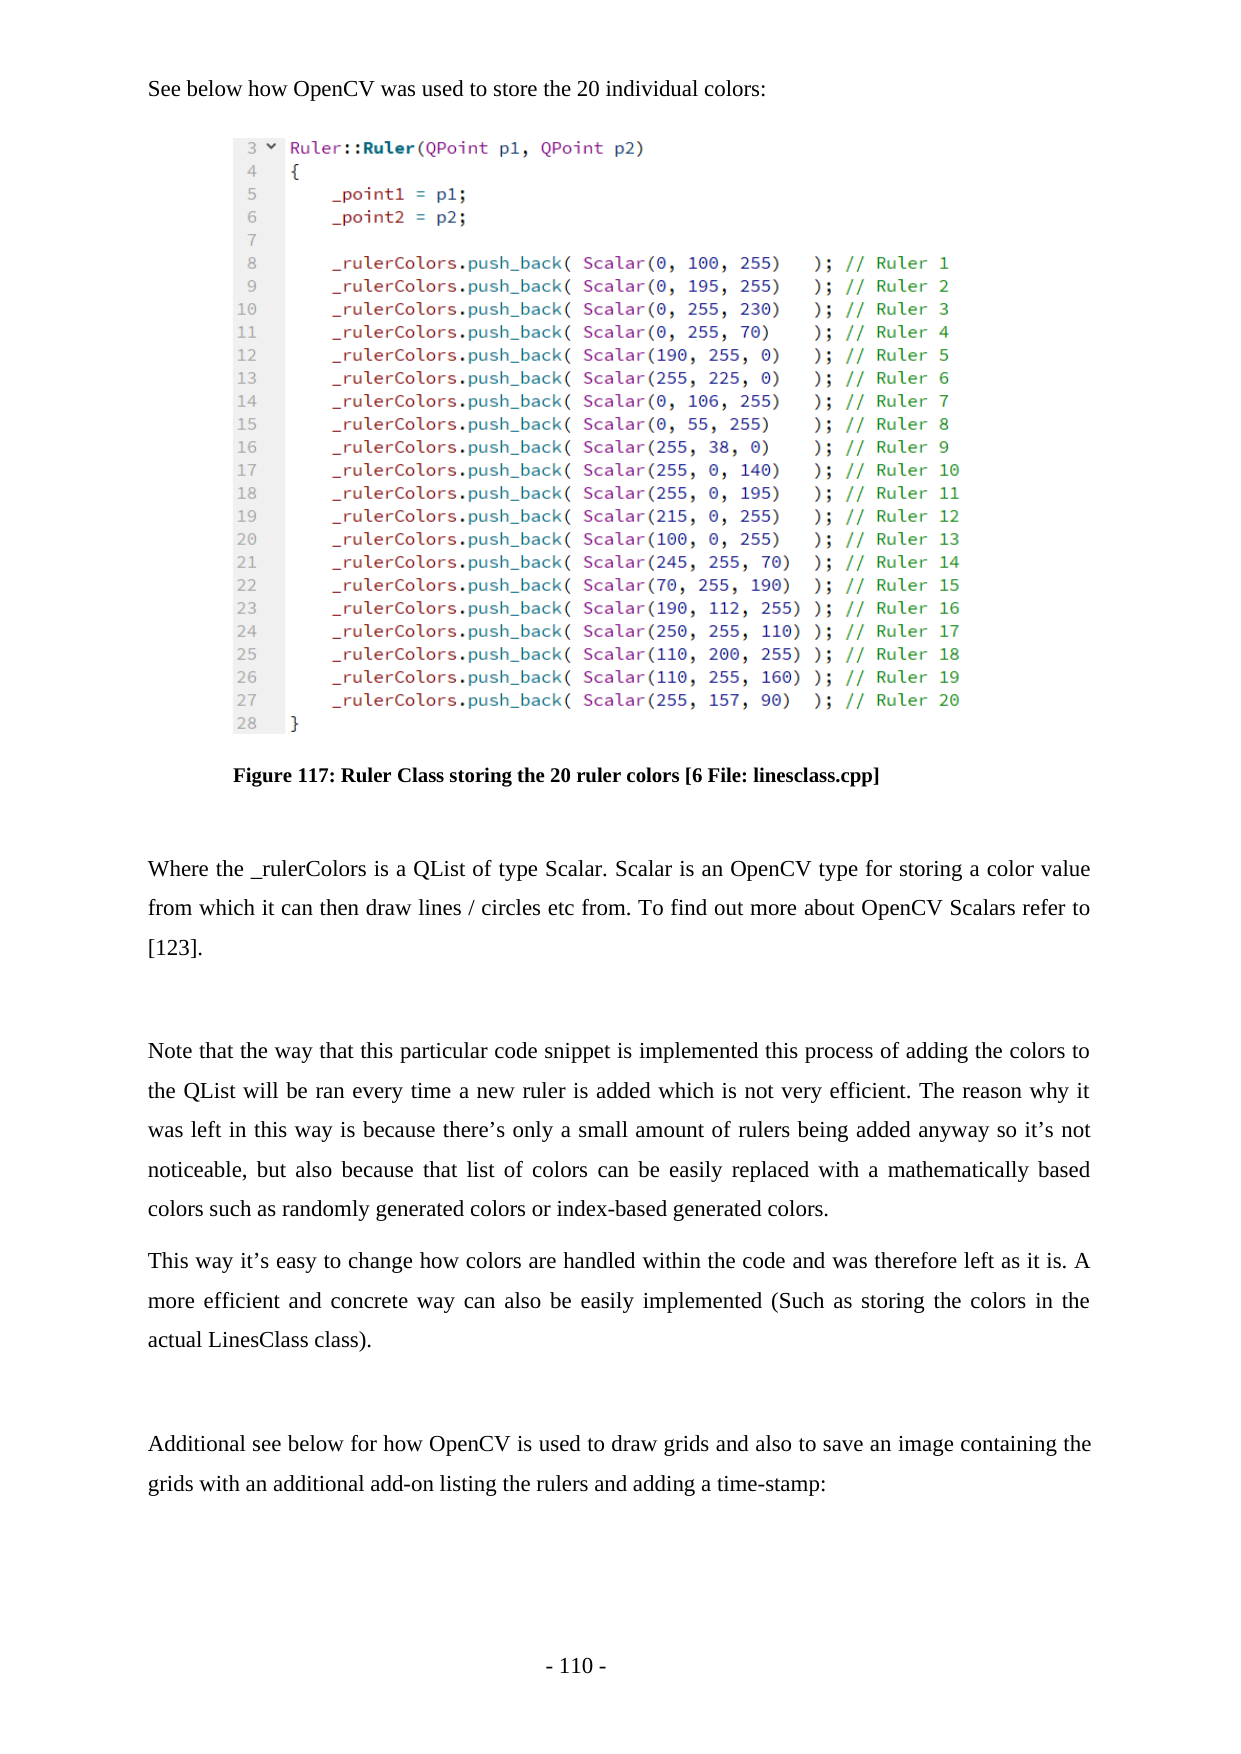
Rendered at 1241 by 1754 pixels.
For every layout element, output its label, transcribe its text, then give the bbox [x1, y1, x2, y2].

picture [232, 138, 969, 734]
text Note that the way that this particular code snippet is implemented this process of adding the colors to the QList will be ran every time a new ruler is added which is not very efficient. The reason why it was left in this way is because there’s only a small amount of rulers being added anyway so it’s not noticeable, but also because that list of colors can be easily replaced with a mathematically based colors such as randomly generated colors or index-based generated colors. [148, 1038, 1092, 1222]
text Additional see below for how OpenCV is used to draw grids and also to save an image containing the grids with an additional add-on listing the rulers and adding a time-stamp: [148, 1430, 1092, 1496]
text This way it’s easy to change how colors are handled within the code and was therefore left as it is. A more efficient and concrete way can also be easily implemented (Such as storing the colors in the actual LinesClass class). [148, 1247, 1092, 1353]
text See below how OpenCV was used to store the 20 individual colors: [148, 75, 1092, 101]
text Where the _rulerColors is a QList of type Scalar. Scalar is an OpenCV type for storing a color value from which it can then draw lines / circles etc from. To find out more about OpenCV Scalars refer to [123]. [148, 855, 1092, 960]
text Figure 117: Ruler Class storing the 20 ruler colors [6 File: linesclass.cpp] [233, 734, 969, 787]
